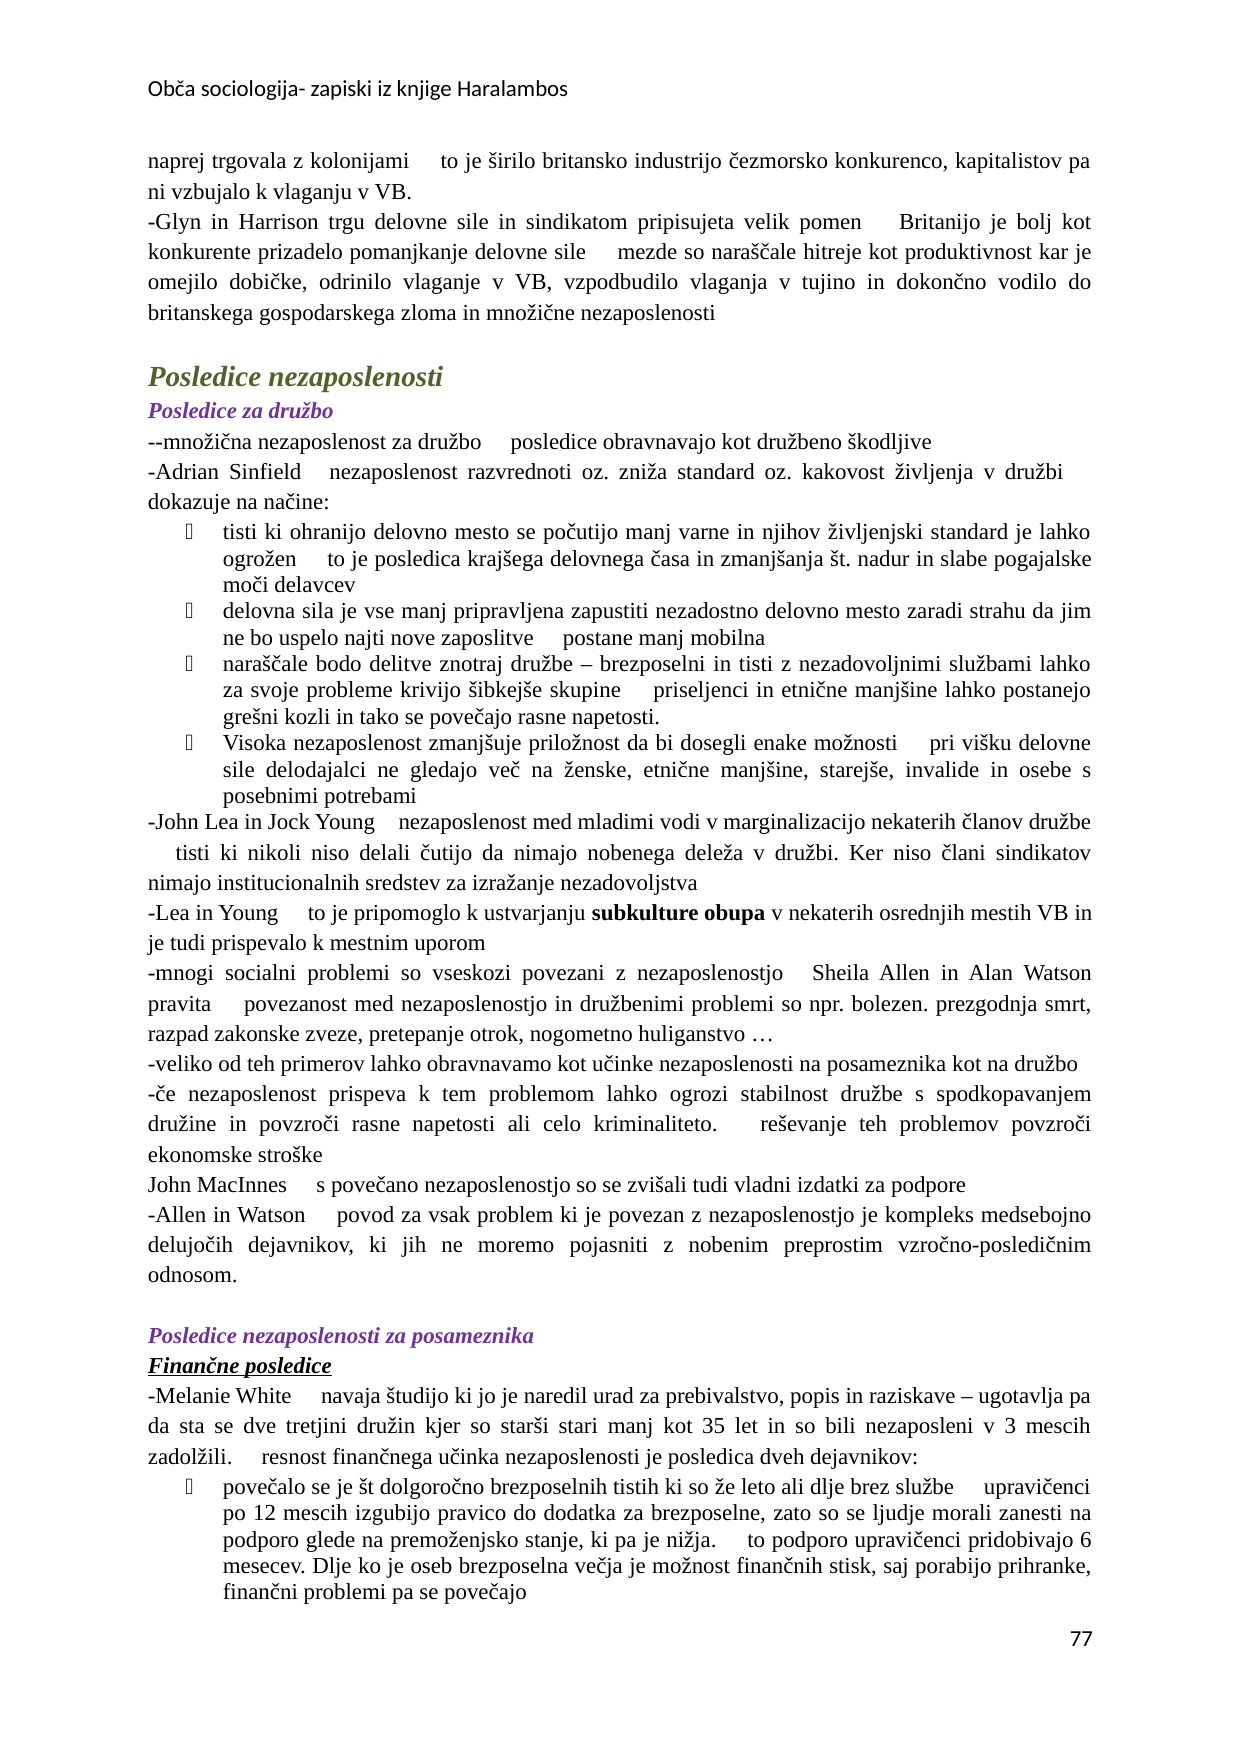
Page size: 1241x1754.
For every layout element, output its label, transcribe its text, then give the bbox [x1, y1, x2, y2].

list povečalo se je št dolgoročno brezposelnih tistih ki so že leto ali dlje brez službe  upravičenci po 12 mescih izgubijo pravico do dodatka za brezposelne, zato so se ljudje morali zanesti na podporo glede na premoženjsko stanje, ki pa je nižja.  to podporo upravičenci pridobivajo 6 mesecev. Dlje ko je oseb brezposelna večja je možnost finančnih stisk, saj porabijo prihranke, finančni problemi pa se povečajo [185, 1473, 1093, 1605]
text -veliko od teh primerov lahko obravnavamo kot učinke nezaposlenosti na posameznika kot na družbo [148, 1050, 1093, 1076]
list naraščale bodo delitve znotraj družbe – brezposelni in tisti z nezadovoljnimi službami lahko za svoje probleme krivijo šibkejše skupine  priseljenci in etnične manjšine lahko postanejo grešni kozli in tako se povečajo rasne napetosti. [185, 650, 1093, 729]
list delovna sila je vse manj pripravljena zapustiti nezadostno delovno mesto zaradi strahu da jim ne bo uspelo najti nove zaposlitve  postane manj mobilna [185, 597, 1093, 650]
text -Adrian Sinfield nezaposlenost razvrednoti oz. zniža standard oz. kakovost življenja v družbi  dokazuje na načine: [148, 458, 1093, 514]
text --množična nezaposlenost za družbo  posledice obravnavajo kot družbeno škodljive [148, 428, 1093, 454]
text Posledice za družbo [148, 398, 1093, 424]
text -Lea in Young  to je pripomoglo k ustvarjanju subkulture obupa v nekaterih osrednjih mestih VB in je tudi prispevalo k mestnim uporom [148, 899, 1093, 956]
list tisti ki ohranijo delovno mesto se počutijo manj varne in njihov življenjski standard je lahko ogrožen  to je posledica krajšega delovnega časa in zmanjšanja št. nadur in slabe pogajalske moči delavcev [185, 518, 1093, 597]
text -Glyn in Harrison trgu delovne sile in sindikatom pripisujeta velik pomen  Britanijo je bolj kot konkurente prizadelo pomanjkanje delovne sile  mezde so naraščale hitreje kot produktivnost kar je omejilo dobičke, odrinilo vlaganje v VB, vzpodbudilo vlaganja v tujino in dokončno vodilo do britanskega gospodarskega zloma in množične nezaposlenosti [148, 208, 1093, 325]
text Posledice nezaposlenosti [148, 359, 1093, 393]
text -John Lea in Jock Young nezaposlenost med mladimi vodi v marginalizacijo nekaterih članov družbe  tisti ki nikoli niso delali čutijo da nimajo nobenega deleža v družbi. Ker niso člani sindikatov nimajo institucionalnih sredstev za izražanje nezadovoljstva [148, 808, 1093, 895]
list Visoka nezaposlenost zmanjšuje priložnost da bi dosegli enake možnosti  pri višku delovne sile delodajalci ne gledajo več na ženske, etnične manjšine, starejše, invalide in osebe s posebnimi potrebami [185, 729, 1093, 808]
text -Allen in Watson  povod za vsak problem ki je povezan z nezaposlenostjo je kompleks medsebojno delujočih dejavnikov, ki jih ne moremo pojasniti z nobenim preprostim vzročno-posledičnim odnosom. [148, 1201, 1093, 1288]
text John MacInnes  s povečano nezaposlenostjo so se zvišali tudi vladni izdatki za podpore [148, 1171, 1093, 1197]
text -mnogi socialni problemi so vseskozi povezani z nezaposlenostjo Sheila Allen in Alan Watson pravita  povezanost med nezaposlenostjo in družbenimi problemi so npr. bolezen. prezgodnja smrt, razpad zakonske zveze, pretepanje otrok, nogometno huliganstvo … [148, 959, 1093, 1046]
text naprej trgovala z kolonijami  to je širilo britansko industrijo čezmorsko konkurenco, kapitalistov pa ni vzbujalo k vlaganju v VB. [148, 148, 1093, 204]
text Posledice nezaposlenosti za posameznika [148, 1322, 1093, 1348]
text -Melanie White  navaja študijo ki jo je naredil urad za prebivalstvo, popis in raziskave – ugotavlja pa da sta se dve tretjini družin kjer so starši stari manj kot 35 let in so bili nezaposleni v 3 mescih zadolžili.  resnost finančnega učinka nezaposlenosti je posledica dveh dejavnikov: [148, 1382, 1093, 1469]
text -če nezaposlenost prispeva k tem problemom lahko ogrozi stabilnost družbe s spodkopavanjem družine in povzroči rasne napetosti ali celo kriminaliteto.  reševanje teh problemov povzroči ekonomske stroške [148, 1080, 1093, 1167]
text Finančne posledice [148, 1352, 1093, 1378]
